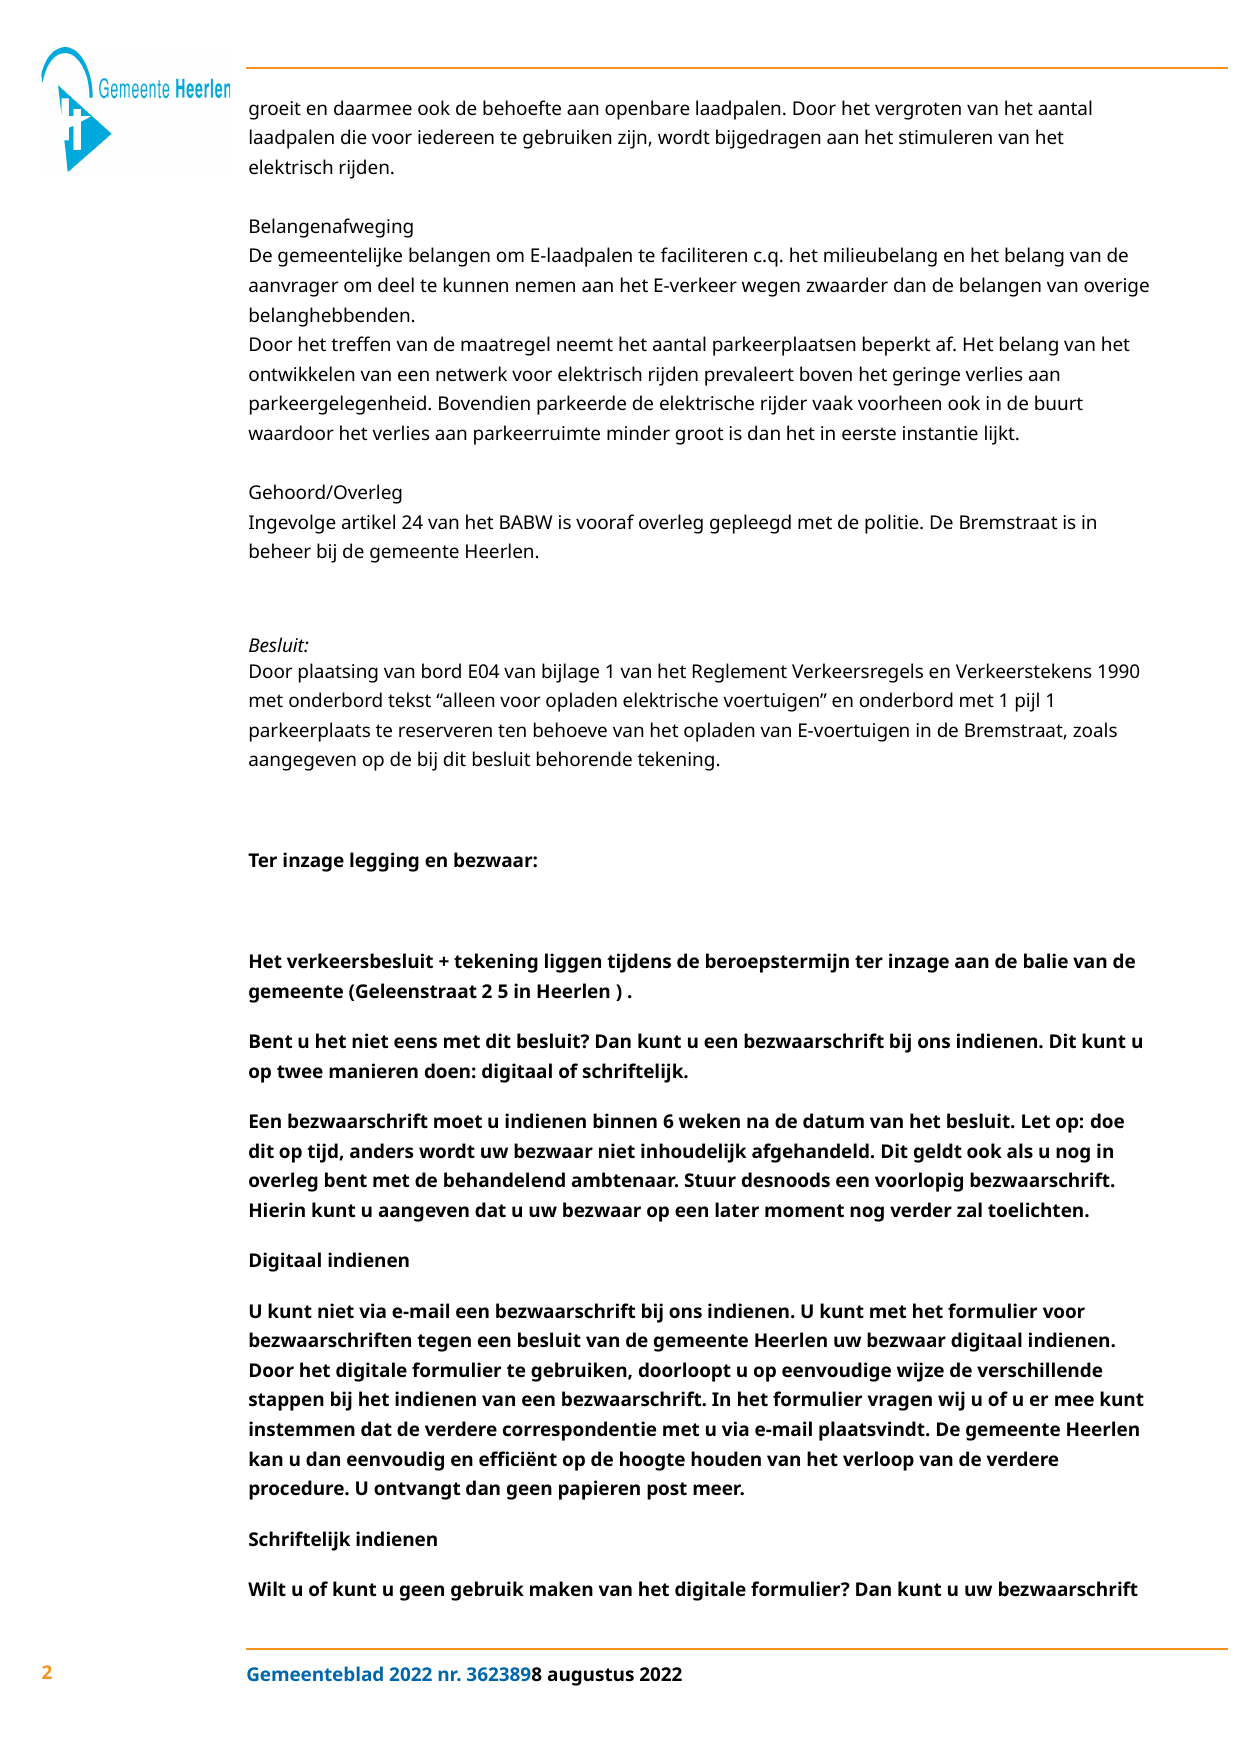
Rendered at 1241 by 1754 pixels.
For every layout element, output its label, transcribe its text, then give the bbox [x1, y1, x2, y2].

text Een bezwaarschrift moet u indienen binnen 6 weken na de datum van het besluit. Let op: doe dit op tijd, anders wordt uw bezwaar niet inhoudelijk afgehandeld. Dit geldt ook als u nog in overleg bent met de behandelend ambtenaar. Stuur desnoods een voorlopig bezwaarschrift. Hierin kunt u aangeven dat u uw bezwaar op een later moment nog verder zal toelichten. [248, 1108, 1152, 1223]
text Belangenafweging [248, 213, 1152, 239]
text Gehoord/Overleg [248, 479, 1152, 505]
text Schriftelijk indienen [248, 1526, 1152, 1551]
text Door het treffen van de maatregel neemt het aantal parkeerplaatsen beperkt af. Het belang van het ontwikkelen van een netwerk voor elektrisch rijden prevaleert boven het geringe verlies aan parkeergelegenheid. Bovendien parkeerde de elektrische rijder vaak voorheen ook in de buurt [248, 331, 1152, 416]
text Digitaal indienen [248, 1247, 1152, 1273]
text Besluit: [248, 632, 1152, 658]
text Het verkeersbesluit + tekening liggen tijdens de beroepstermijn ter inzage aan de balie van de gemeente (Geleenstraat 2 5 in Heerlen ) . [248, 948, 1152, 1003]
text Door plaatsing van bord E04 van bijlage 1 van het Reglement Verkeersregels en Verkeerstekens 1990 met onderbord tekst “alleen voor opladen elektrische voertuigen” en onderbord met 1 pijl 1 parkeerplaats te reserveren ten behoeve van het opladen van E-voertuigen in de Bremstraat, zoals aangegeven op de bij dit besluit behorende tekening. [248, 658, 1152, 772]
text De gemeentelijke belangen om E-laadpalen te faciliteren c.q. het milieubelang en het belang van de aanvrager om deel te kunnen nemen aan het E-verkeer wegen zwaarder dan de belangen van overige belanghebbenden. [248, 243, 1152, 328]
text groeit en daarmee ook de behoefte aan openbare laadpalen. Door het vergroten van het aantal laadpalen die voor iedereen te gebruiken zijn, wordt bijgedragen aan het stimuleren van het elektrisch rijden. [248, 95, 1152, 180]
text Ingevolge artikel 24 van het BABW is vooraf overleg gepleegd met de politie. De Bremstraat is in beheer bij de gemeente Heerlen. [248, 509, 1152, 564]
text Ter inzage legging en bezwaar: [248, 847, 1152, 873]
text Wilt u of kunt u geen gebruik maken van het digitale formulier? Dan kunt u uw bezwaarschrift [248, 1576, 1152, 1602]
text U kunt niet via e-mail een bezwaarschrift bij ons indienen. U kunt met het formulier voor bezwaarschriften tegen een besluit van de gemeente Heerlen uw bezwaar digitaal indienen. Door het digitale formulier te gebruiken, doorloopt u op eenvoudige wijze de verschillende stappen bij het indienen van een bezwaarschrift. In het formulier vragen wij u of u er mee kunt instemmen dat de verdere correspondentie met u via e-mail plaatsvindt. De gemeente Heerlen kan u dan eenvoudig en efficiënt op de hoogte houden van het verloop van de verdere procedure. U ontvangt dan geen papieren post meer. [248, 1298, 1152, 1501]
text waardoor het verlies aan parkeerruimte minder groot is dan het in eerste instantie lijkt. [248, 420, 1152, 446]
text Bent u het niet eens met dit besluit? Dan kunt u een bezwaarschrift bij ons indienen. Dit kunt u op twee manieren doen: digitaal of schriftelijk. [248, 1028, 1152, 1083]
picture [41, 47, 231, 172]
picture [41, 47, 59, 70]
